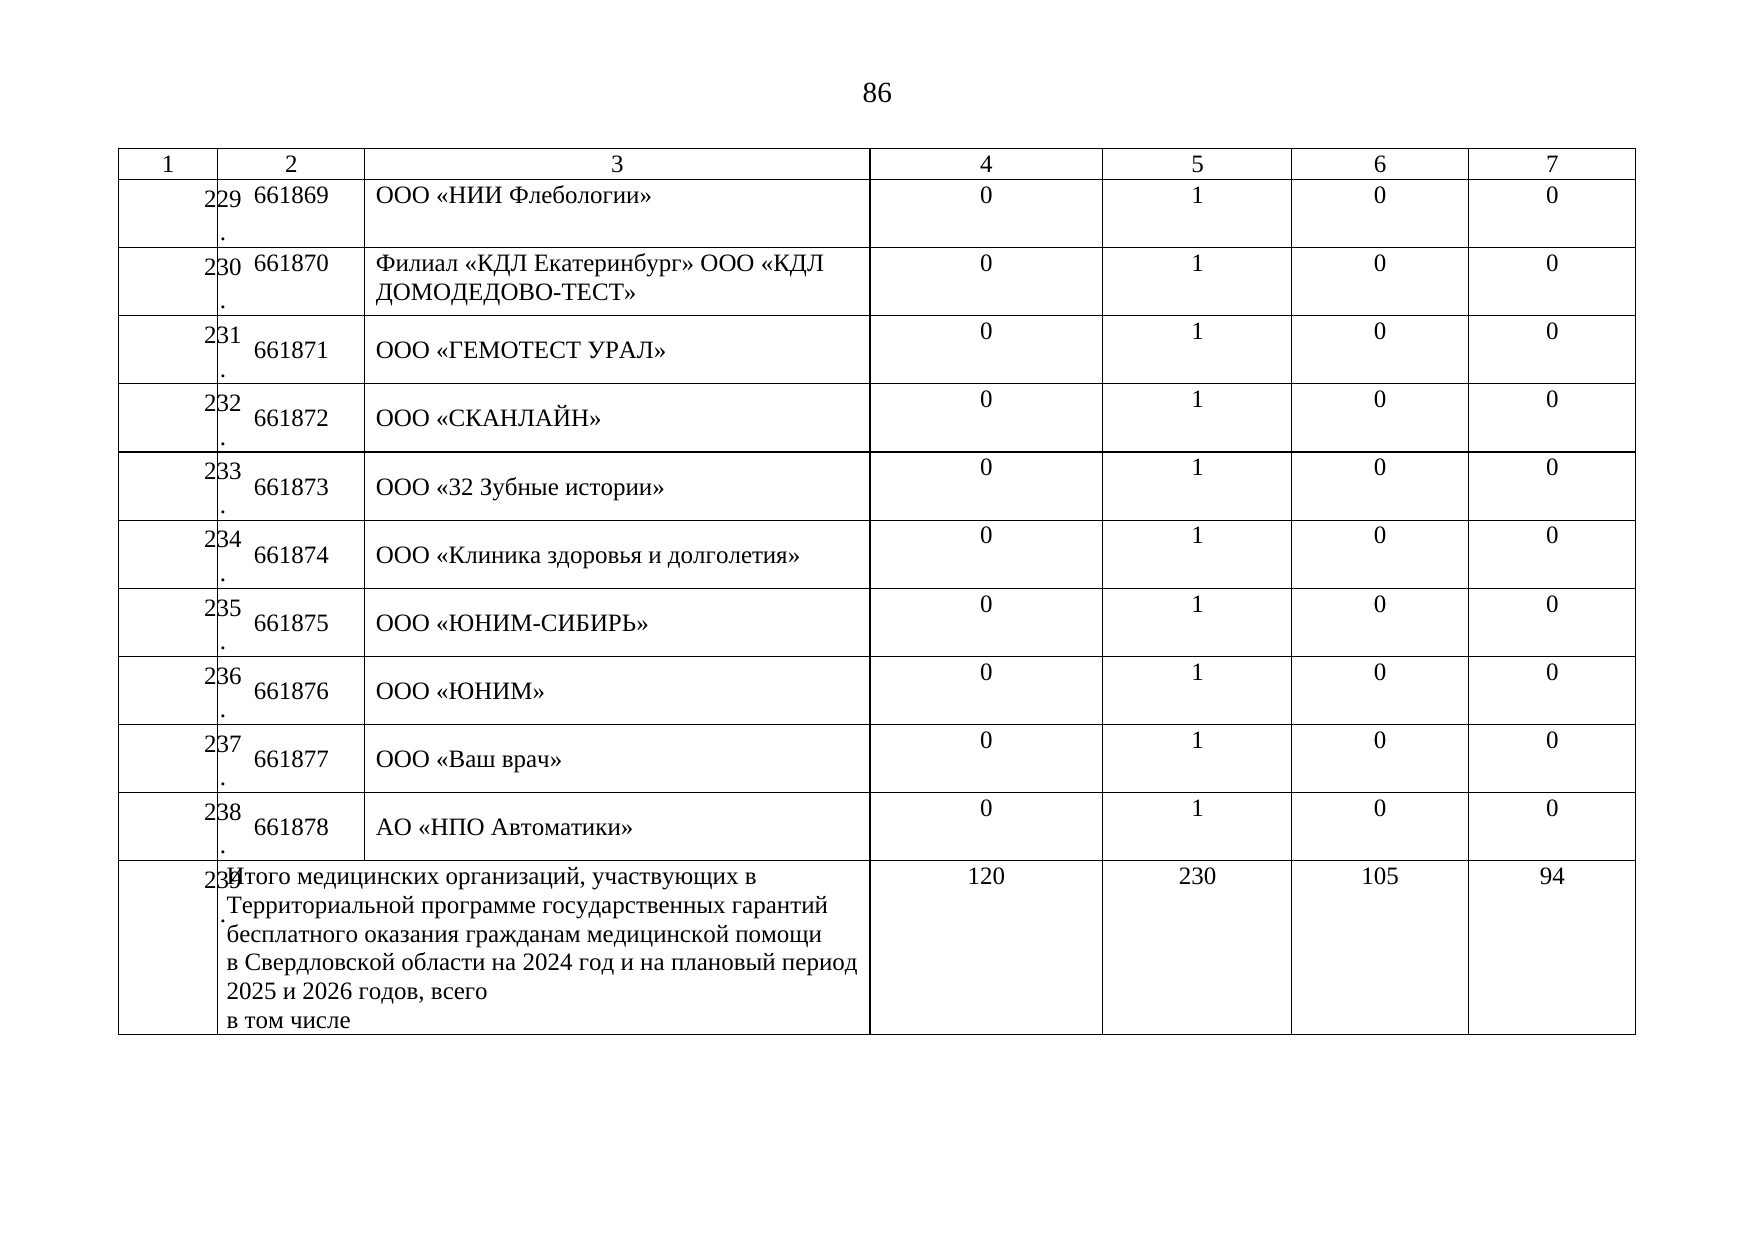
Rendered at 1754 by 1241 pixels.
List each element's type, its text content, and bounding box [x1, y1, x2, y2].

table_cell [119, 725, 217, 792]
table_cell ООО «Клиника здоровья и долголетия» [365, 521, 869, 588]
table_cell 0 [871, 589, 1102, 656]
table_cell 0 [1469, 793, 1635, 860]
table_cell 120 [871, 861, 1102, 1034]
table_cell 661877 [218, 725, 364, 792]
table_cell [119, 861, 217, 1034]
table_cell 661869 [218, 180, 364, 247]
table_cell 0 [871, 180, 1102, 247]
table_cell [119, 180, 217, 247]
table_cell 0 [1292, 453, 1468, 519]
table_cell 661874 [218, 521, 364, 588]
table_cell 1 [1103, 384, 1291, 451]
table_cell 1 [1103, 248, 1291, 315]
table_cell [119, 316, 217, 383]
table_cell ООО «Ваш врач» [365, 725, 869, 792]
table_cell 0 [1469, 248, 1635, 315]
table_cell 661872 [218, 384, 364, 451]
table_cell 0 [871, 316, 1102, 383]
table_header 4 [871, 149, 1102, 179]
table_cell ООО «ГЕМОТЕСТ УРАЛ» [365, 316, 869, 383]
table_cell 661876 [218, 657, 364, 724]
table_cell ООО «ЮНИМ-СИБИРЬ» [365, 589, 869, 656]
table_cell 0 [871, 384, 1102, 451]
table_cell ООО «НИИ Флебологии» [365, 180, 869, 247]
table_cell [119, 521, 217, 588]
table_cell [119, 657, 217, 724]
table_cell 661870 [218, 248, 364, 315]
table_cell АО «НПО Автоматики» [365, 793, 869, 860]
table_cell 0 [871, 248, 1102, 315]
table_cell ООО «32 Зубные истории» [365, 453, 869, 519]
table_cell ООО «ЮНИМ» [365, 657, 869, 724]
table_cell Итого медицинских организаций, участвующих в Территориальной программе государственных гарантий бесплатного оказания гражданам медицинской помощи в Свердловской области на 2024 год и на плановый период 2025 и 2026 годов, всего в том числе [218, 861, 869, 1034]
table_cell Филиал «КДЛ Екатеринбург» ООО «КДЛ ДОМОДЕДОВО-ТЕСТ» [365, 248, 869, 315]
table_cell ООО «СКАНЛАЙН» [365, 384, 869, 451]
table_cell 661871 [218, 316, 364, 383]
table_cell 0 [1292, 793, 1468, 860]
table_cell 0 [1469, 180, 1635, 247]
table_cell [119, 793, 217, 860]
table_cell [119, 248, 217, 315]
table_cell 1 [1103, 453, 1291, 519]
table_cell 0 [871, 657, 1102, 724]
table_header 1 [119, 149, 217, 179]
table_cell 1 [1103, 793, 1291, 860]
table_cell 0 [871, 521, 1102, 588]
table_cell [119, 453, 217, 519]
table_header 6 [1292, 149, 1468, 179]
table_cell 105 [1292, 861, 1468, 1034]
table_cell 1 [1103, 589, 1291, 656]
table_cell 0 [1292, 521, 1468, 588]
table_cell 0 [1292, 725, 1468, 792]
table_header 5 [1103, 149, 1291, 179]
table_cell 230 [1103, 861, 1291, 1034]
table_cell 0 [1292, 657, 1468, 724]
table_header 2 [218, 149, 364, 179]
table_cell 0 [1469, 725, 1635, 792]
table_cell 0 [1469, 453, 1635, 519]
table_cell 1 [1103, 521, 1291, 588]
table_cell 1 [1103, 657, 1291, 724]
table_cell [119, 384, 217, 451]
table_cell 0 [871, 793, 1102, 860]
table_header 3 [365, 149, 869, 179]
table_cell 0 [871, 453, 1102, 519]
table_cell 0 [1292, 248, 1468, 315]
table_header 7 [1469, 149, 1635, 179]
table_cell 661878 [218, 793, 364, 860]
table_cell [119, 589, 217, 656]
table_cell 0 [1292, 316, 1468, 383]
table_cell 0 [1292, 589, 1468, 656]
table_cell 0 [1469, 521, 1635, 588]
table_cell 94 [1469, 861, 1635, 1034]
table_cell 1 [1103, 316, 1291, 383]
table_cell 661875 [218, 589, 364, 656]
table_cell 0 [871, 725, 1102, 792]
table_cell 0 [1469, 384, 1635, 451]
table_cell 1 [1103, 725, 1291, 792]
table_cell 0 [1469, 316, 1635, 383]
table_cell 0 [1292, 384, 1468, 451]
table_cell 0 [1469, 589, 1635, 656]
table_cell 0 [1469, 657, 1635, 724]
table_cell 661873 [218, 453, 364, 519]
table_cell 0 [1292, 180, 1468, 247]
table_cell 1 [1103, 180, 1291, 247]
